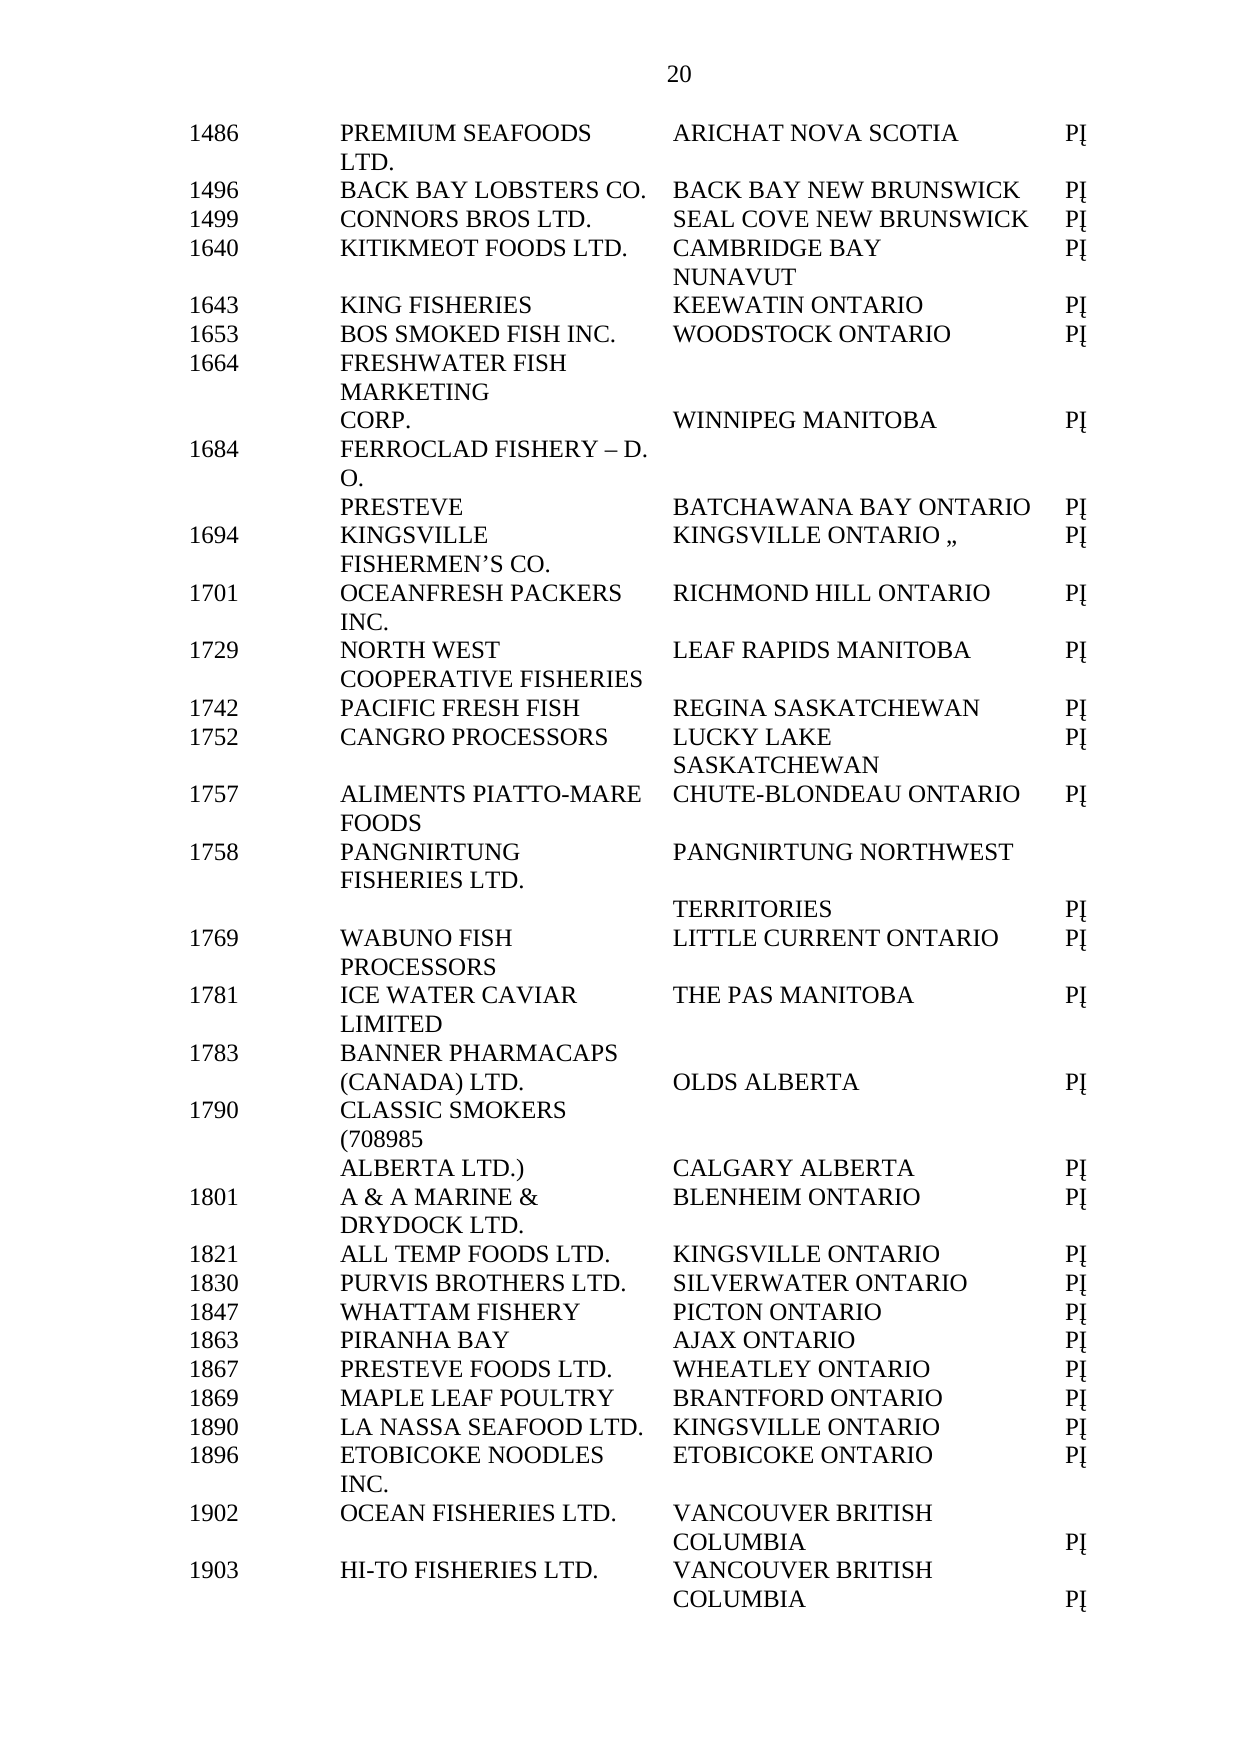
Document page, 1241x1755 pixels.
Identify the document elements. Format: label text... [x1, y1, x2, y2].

table_cell PĮ [1054, 636, 1204, 693]
table_cell PĮ [1054, 693, 1204, 722]
table_cell [177, 1067, 328, 1096]
table_cell [1054, 262, 1204, 291]
table_cell LITTLE CURRENT ONTARIO [661, 923, 1053, 981]
table_cell Ice Water Caviar Limited [329, 981, 661, 1038]
table_cell RICHMOND HILL ONTARIO [661, 578, 1053, 636]
table_cell Wabuno Fish Processors [329, 923, 661, 981]
table_cell WINNIPEG MANITOBA [661, 406, 1053, 434]
table_cell PĮ [1054, 1527, 1204, 1556]
table_cell [177, 894, 328, 923]
table_cell Pacific Fresh Fish [329, 693, 661, 722]
table_cell REGINA SASKATCHEWAN [661, 693, 1053, 722]
table_cell Maple Leaf Poultry [329, 1383, 661, 1412]
table_cell 1781 [177, 981, 328, 1038]
table_cell [1054, 1498, 1204, 1527]
table_cell BRANTFORD ONTARIO [661, 1383, 1053, 1412]
table_cell 1664 [177, 348, 328, 406]
table_cell SILVERWATER ONTARIO [661, 1268, 1053, 1297]
table_cell Pangnirtung Fisheries Ltd. [329, 837, 661, 894]
table_cell PĮ [1054, 981, 1204, 1038]
table_cell Kitikmeot Foods Ltd. [329, 233, 661, 262]
table_cell [661, 1038, 1053, 1067]
table_cell 1757 [177, 779, 328, 837]
table_cell KINGSVILLE ONTARIO [661, 1239, 1053, 1268]
table_cell Bos Smoked Fish Inc. [329, 319, 661, 348]
table_cell CALGARY ALBERTA [661, 1153, 1053, 1182]
table_cell PĮ [1054, 1297, 1204, 1326]
table_cell WHEATLEY ONTARIO [661, 1354, 1053, 1383]
table_cell BACK BAY NEW BRUNSWICK [661, 176, 1053, 204]
table_cell LUCKY LAKE SASKATCHEWAN [661, 722, 1053, 779]
table_cell Ocean Fisheries Ltd. [329, 1498, 661, 1527]
table_cell Alberta Ltd.) [329, 1153, 661, 1182]
table_cell 1869 [177, 1383, 328, 1412]
table_cell CHUTE-BLONDEAU ONTARIO [661, 779, 1053, 837]
table_cell CAMBRIDGE BAY [661, 233, 1053, 262]
table_cell Aliments Piatto-Mare Foods [329, 779, 661, 837]
table_cell [661, 348, 1053, 406]
table_cell ARICHAT NOVA SCOTIA [661, 118, 1053, 176]
table_cell LEAF RAPIDS MANITOBA [661, 636, 1053, 693]
table_cell PĮ [1054, 779, 1204, 837]
table_cell KEEWATIN ONTARIO [661, 291, 1053, 319]
table_cell King Fisheries [329, 291, 661, 319]
table_cell 1640 [177, 233, 328, 262]
table_cell [329, 1584, 661, 1613]
table_cell Corp. [329, 406, 661, 434]
table_cell 1847 [177, 1297, 328, 1326]
table_cell [329, 894, 661, 923]
table_cell 1769 [177, 923, 328, 981]
table_cell PĮ [1054, 1326, 1204, 1354]
table_cell THE PAS MANITOBA [661, 981, 1053, 1038]
table_cell AJAX ONTARIO [661, 1326, 1053, 1354]
table_cell PĮ [1054, 492, 1204, 521]
table_cell Classic Smokers (708985 [329, 1096, 661, 1153]
table_cell 1701 [177, 578, 328, 636]
table_cell PĮ [1054, 578, 1204, 636]
table_cell PĮ [1054, 233, 1204, 262]
table_cell (CANADA) LTD. [329, 1067, 661, 1096]
table_cell [329, 262, 661, 291]
table_cell PĮ [1054, 521, 1204, 578]
table_cell PĮ [1054, 894, 1204, 923]
table_cell [177, 492, 328, 521]
table_cell PĮ [1054, 1153, 1204, 1182]
table_cell BANNER PHARMACAPS [329, 1038, 661, 1067]
table_cell COLUMBIA [661, 1527, 1053, 1556]
table_cell PĮ [1054, 1239, 1204, 1268]
table_cell [1054, 837, 1204, 894]
table_cell 1758 [177, 837, 328, 894]
table_cell [661, 1096, 1053, 1153]
table_cell 1890 [177, 1412, 328, 1441]
table_cell Connors Bros Ltd. [329, 204, 661, 233]
table_cell Oceanfresh Packers Inc. [329, 578, 661, 636]
table_cell [1054, 1096, 1204, 1153]
table_cell TERRITORIES [661, 894, 1053, 923]
table_cell 1783 [177, 1038, 328, 1067]
table_cell PĮ [1054, 1441, 1204, 1498]
table_cell A & A Marine & Drydock Ltd. [329, 1182, 661, 1239]
table_cell Premium Seafoods Ltd. [329, 118, 661, 176]
table_cell BLENHEIM ONTARIO [661, 1182, 1053, 1239]
table_cell Cangro Processors [329, 722, 661, 779]
table_cell PICTON ONTARIO [661, 1297, 1053, 1326]
table_cell Presteve Foods Ltd. [329, 1354, 661, 1383]
table_cell PĮ [1054, 1354, 1204, 1383]
table_cell 1496 [177, 176, 328, 204]
table_cell PĮ [1054, 1067, 1204, 1096]
table_cell [177, 1527, 328, 1556]
table_cell 1653 [177, 319, 328, 348]
table_cell 1742 [177, 693, 328, 722]
table_cell 1643 [177, 291, 328, 319]
table_cell SEAL COVE NEW BRUNSWICK [661, 204, 1053, 233]
table_cell North West Cooperative Fisheries [329, 636, 661, 693]
table_cell PANGNIRTUNG NORTHWEST [661, 837, 1053, 894]
table_cell [1054, 1556, 1204, 1584]
table_cell Whattam Fishery [329, 1297, 661, 1326]
table_cell PĮ [1054, 319, 1204, 348]
table_cell [1054, 1038, 1204, 1067]
table_cell Piranha Bay [329, 1326, 661, 1354]
table_cell 1790 [177, 1096, 328, 1153]
table_cell [661, 434, 1053, 492]
table_cell PĮ [1054, 291, 1204, 319]
table_cell Presteve [329, 492, 661, 521]
table_cell PĮ [1054, 1584, 1204, 1613]
table_cell PĮ [1054, 204, 1204, 233]
table_cell PĮ [1054, 1268, 1204, 1297]
table_cell PĮ [1054, 923, 1204, 981]
table_cell 1801 [177, 1182, 328, 1239]
table_cell BATCHAWANA BAY ONTARIO [661, 492, 1053, 521]
table_cell PĮ [1054, 406, 1204, 434]
table_cell Etobicoke Noodles Inc. [329, 1441, 661, 1498]
table_cell La Nassa Seafood Ltd. [329, 1412, 661, 1441]
table_cell NUNAVUT [661, 262, 1053, 291]
table_cell 1902 [177, 1498, 328, 1527]
table_cell PĮ [1054, 176, 1204, 204]
table_cell [1054, 434, 1204, 492]
table_cell PĮ [1054, 1412, 1204, 1441]
table_cell 1499 [177, 204, 328, 233]
table_cell [1054, 348, 1204, 406]
table_cell PĮ [1054, 722, 1204, 779]
table_cell 1896 [177, 1441, 328, 1498]
table_cell Hi-To Fisheries Ltd. [329, 1556, 661, 1584]
table_cell Back Bay Lobsters Co. [329, 176, 661, 204]
table_cell KINGSVILLE ONTARIO [661, 1412, 1053, 1441]
table_cell Kingsville Fishermen’s Co. [329, 521, 661, 578]
table_cell 1821 [177, 1239, 328, 1268]
table_cell COLUMBIA [661, 1584, 1053, 1613]
table_cell 1863 [177, 1326, 328, 1354]
table_cell Freshwater Fish Marketing [329, 348, 661, 406]
table_cell PĮ [1054, 1383, 1204, 1412]
table_cell 1867 [177, 1354, 328, 1383]
table_cell PĮ [1054, 1182, 1204, 1239]
table_cell [329, 1527, 661, 1556]
table_cell [177, 1153, 328, 1182]
table_cell All Temp Foods Ltd. [329, 1239, 661, 1268]
table_cell Purvis Brothers Ltd. [329, 1268, 661, 1297]
table_cell VANCOUVER BRITISH [661, 1556, 1053, 1584]
table_cell 1903 [177, 1556, 328, 1584]
table_cell [177, 406, 328, 434]
table_cell Ferroclad Fishery – D. O. [329, 434, 661, 492]
table_cell WOODSTOCK ONTARIO [661, 319, 1053, 348]
table_cell 1752 [177, 722, 328, 779]
table_cell [177, 1584, 328, 1613]
table_cell 1486 [177, 118, 328, 176]
table_cell 1684 [177, 434, 328, 492]
table_cell VANCOUVER BRITISH [661, 1498, 1053, 1527]
table_cell ETOBICOKE ONTARIO [661, 1441, 1053, 1498]
table_cell OLDS ALBERTA [661, 1067, 1053, 1096]
table_cell [177, 262, 328, 291]
table_cell PĮ [1054, 118, 1204, 176]
table_cell 1694 [177, 521, 328, 578]
table_cell KINGSVILLE ONTARIO „ [661, 521, 1053, 578]
table_cell 1729 [177, 636, 328, 693]
table_cell 1830 [177, 1268, 328, 1297]
